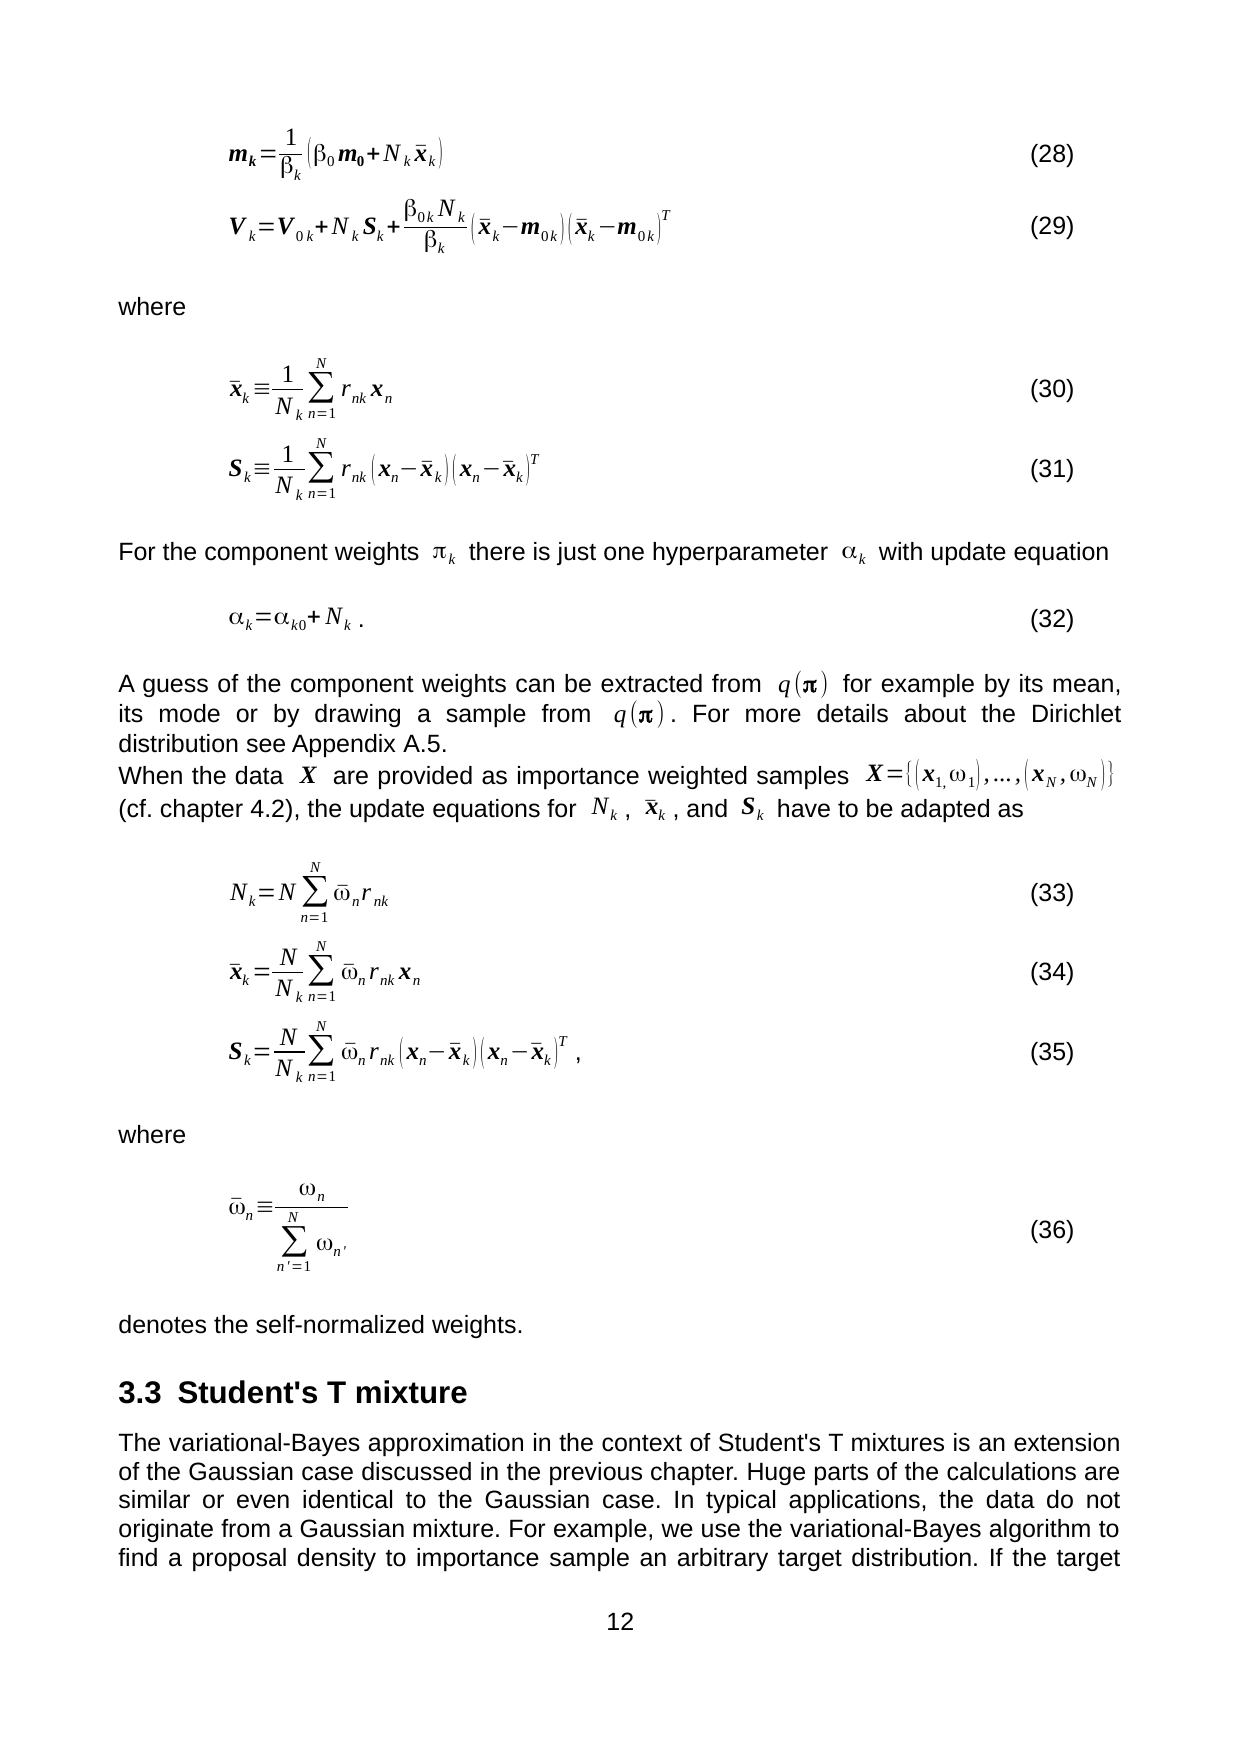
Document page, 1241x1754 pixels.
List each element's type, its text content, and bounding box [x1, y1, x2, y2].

table_header (32) [1024, 597, 1123, 640]
table_header [217, 189, 1024, 263]
table_header [118, 429, 217, 508]
table_header (29) [1024, 189, 1123, 263]
table_header [118, 931, 217, 1011]
table_header [217, 853, 1024, 931]
text The variational-Bayes approximation in the context of Student's T mixtures is an extension of the Gaussian case discussed in the previous chapter. Huge parts of the calculations are similar or even identical to the Gaussian case. In typical applications, the data do not originate from a Gaussian mixture. For example, we use the variational-Bayes algorithm to find a proposal density to importance sample an arbitrary target distribution. If the target [118, 1428, 1122, 1572]
table_header [217, 429, 1024, 508]
text where [118, 1120, 1122, 1148]
table_header [118, 1011, 217, 1091]
table_header [118, 853, 217, 931]
subtitle Student's T mixture [118, 1374, 1122, 1410]
table_header [118, 1177, 217, 1282]
table_header [217, 931, 1024, 1011]
text When the data are provided as importance weighted samples (cf. chapter 4.2), the update equations for , , and have to be adapted as [118, 758, 1122, 824]
table_header (31) [1024, 429, 1123, 508]
table_header (30) [1024, 349, 1123, 429]
table_header , [217, 1011, 1024, 1091]
table_header [217, 1177, 1024, 1282]
table_header [118, 189, 217, 263]
table_header [118, 597, 217, 640]
text A guess of the component weights can be extracted from for example by its mean, its mode or by drawing a sample from . For more details about the Dirichlet distribution see Appendix A.5. [118, 669, 1122, 758]
table_header [118, 349, 217, 429]
table_header [217, 118, 1024, 188]
table_header (33) [1024, 853, 1123, 931]
table_header (35) [1024, 1011, 1123, 1091]
table_header [118, 118, 217, 188]
table_header (34) [1024, 931, 1123, 1011]
table_header (28) [1024, 118, 1123, 188]
text For the component weights there is just one hyperparameter with update equation [118, 537, 1122, 568]
table_header [217, 349, 1024, 429]
table_header (36) [1024, 1177, 1123, 1282]
table_header . [217, 597, 1024, 640]
text denotes the self-normalized weights. [118, 1311, 1122, 1339]
text where [118, 291, 1122, 320]
